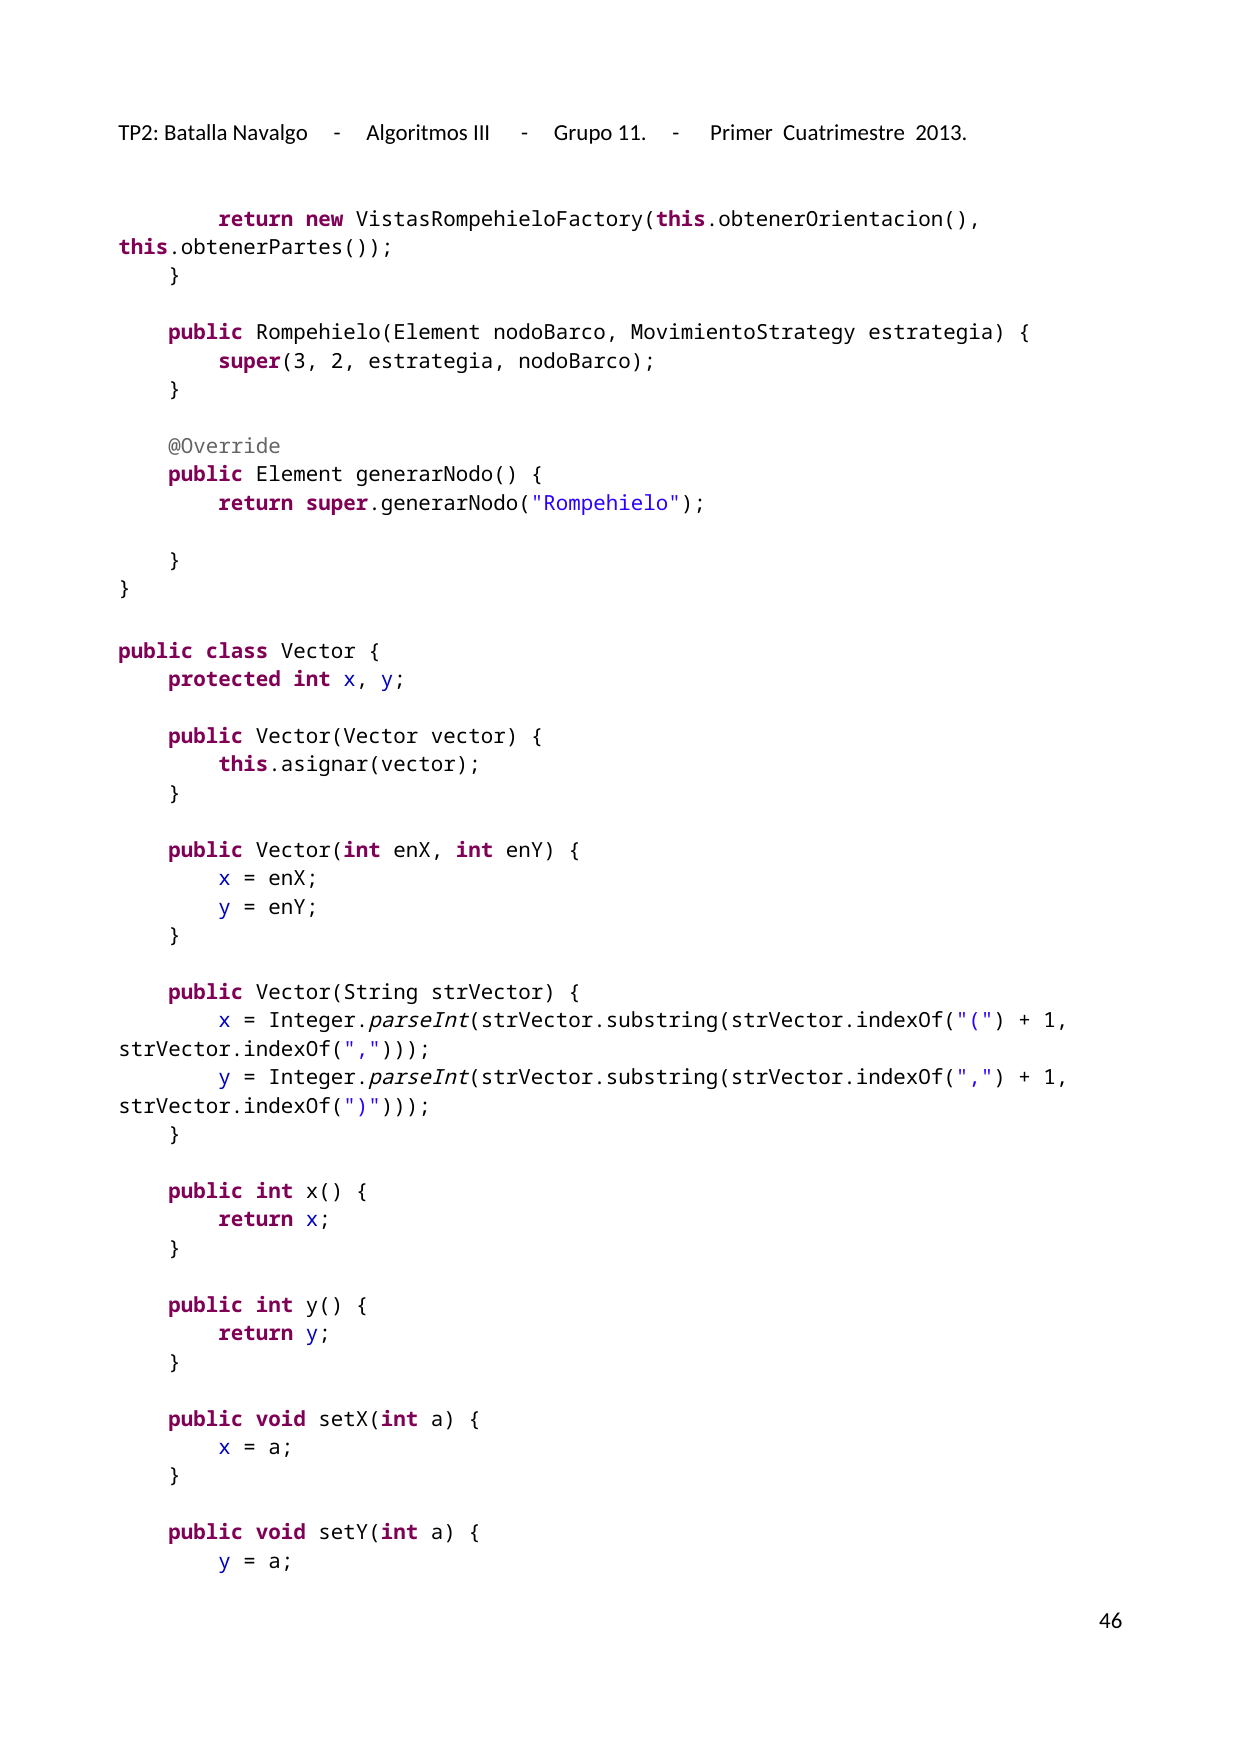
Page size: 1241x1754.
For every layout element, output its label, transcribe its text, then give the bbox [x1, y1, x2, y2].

text } [118, 573, 1122, 602]
text public int y() { [118, 1290, 1122, 1318]
text protected int x, y; [118, 664, 1122, 693]
text } [118, 261, 1122, 289]
text } [118, 374, 1122, 403]
text x = Integer.parseInt(strVector.substring(strVector.indexOf("(") + 1, strVector.indexOf(","))); [118, 1006, 1122, 1062]
text } [118, 1233, 1122, 1261]
text return y; [118, 1318, 1122, 1347]
text } [118, 1347, 1122, 1375]
text public Vector(Vector vector) { [118, 721, 1122, 749]
text y = enY; [118, 892, 1122, 920]
text public class Vector { [118, 636, 1122, 664]
text x = enX; [118, 863, 1122, 892]
text x = a; [118, 1432, 1122, 1461]
text @Override [118, 431, 1122, 459]
text this.asignar(vector); [118, 749, 1122, 778]
text return x; [118, 1204, 1122, 1233]
text public Vector(int enX, int enY) { [118, 835, 1122, 863]
text } [118, 1461, 1122, 1489]
text public Vector(String strVector) { [118, 977, 1122, 1006]
text public Rompehielo(Element nodoBarco, MovimientoStrategy estrategia) { [118, 317, 1122, 346]
text y = a; [118, 1546, 1122, 1574]
text public void setX(int a) { [118, 1404, 1122, 1432]
text } [118, 778, 1122, 806]
text } [118, 545, 1122, 573]
text public Element generarNodo() { [118, 459, 1122, 488]
text y = Integer.parseInt(strVector.substring(strVector.indexOf(",") + 1, strVector.indexOf(")"))); [118, 1062, 1122, 1119]
text return new VistasRompehieloFactory(this.obtenerOrientacion(), this.obtenerPartes()); [118, 204, 1122, 261]
text } [118, 1119, 1122, 1148]
text super(3, 2, estrategia, nodoBarco); [118, 346, 1122, 374]
text return super.generarNodo("Rompehielo"); [118, 488, 1122, 516]
text } [118, 920, 1122, 949]
text public void setY(int a) { [118, 1517, 1122, 1546]
text public int x() { [118, 1176, 1122, 1204]
